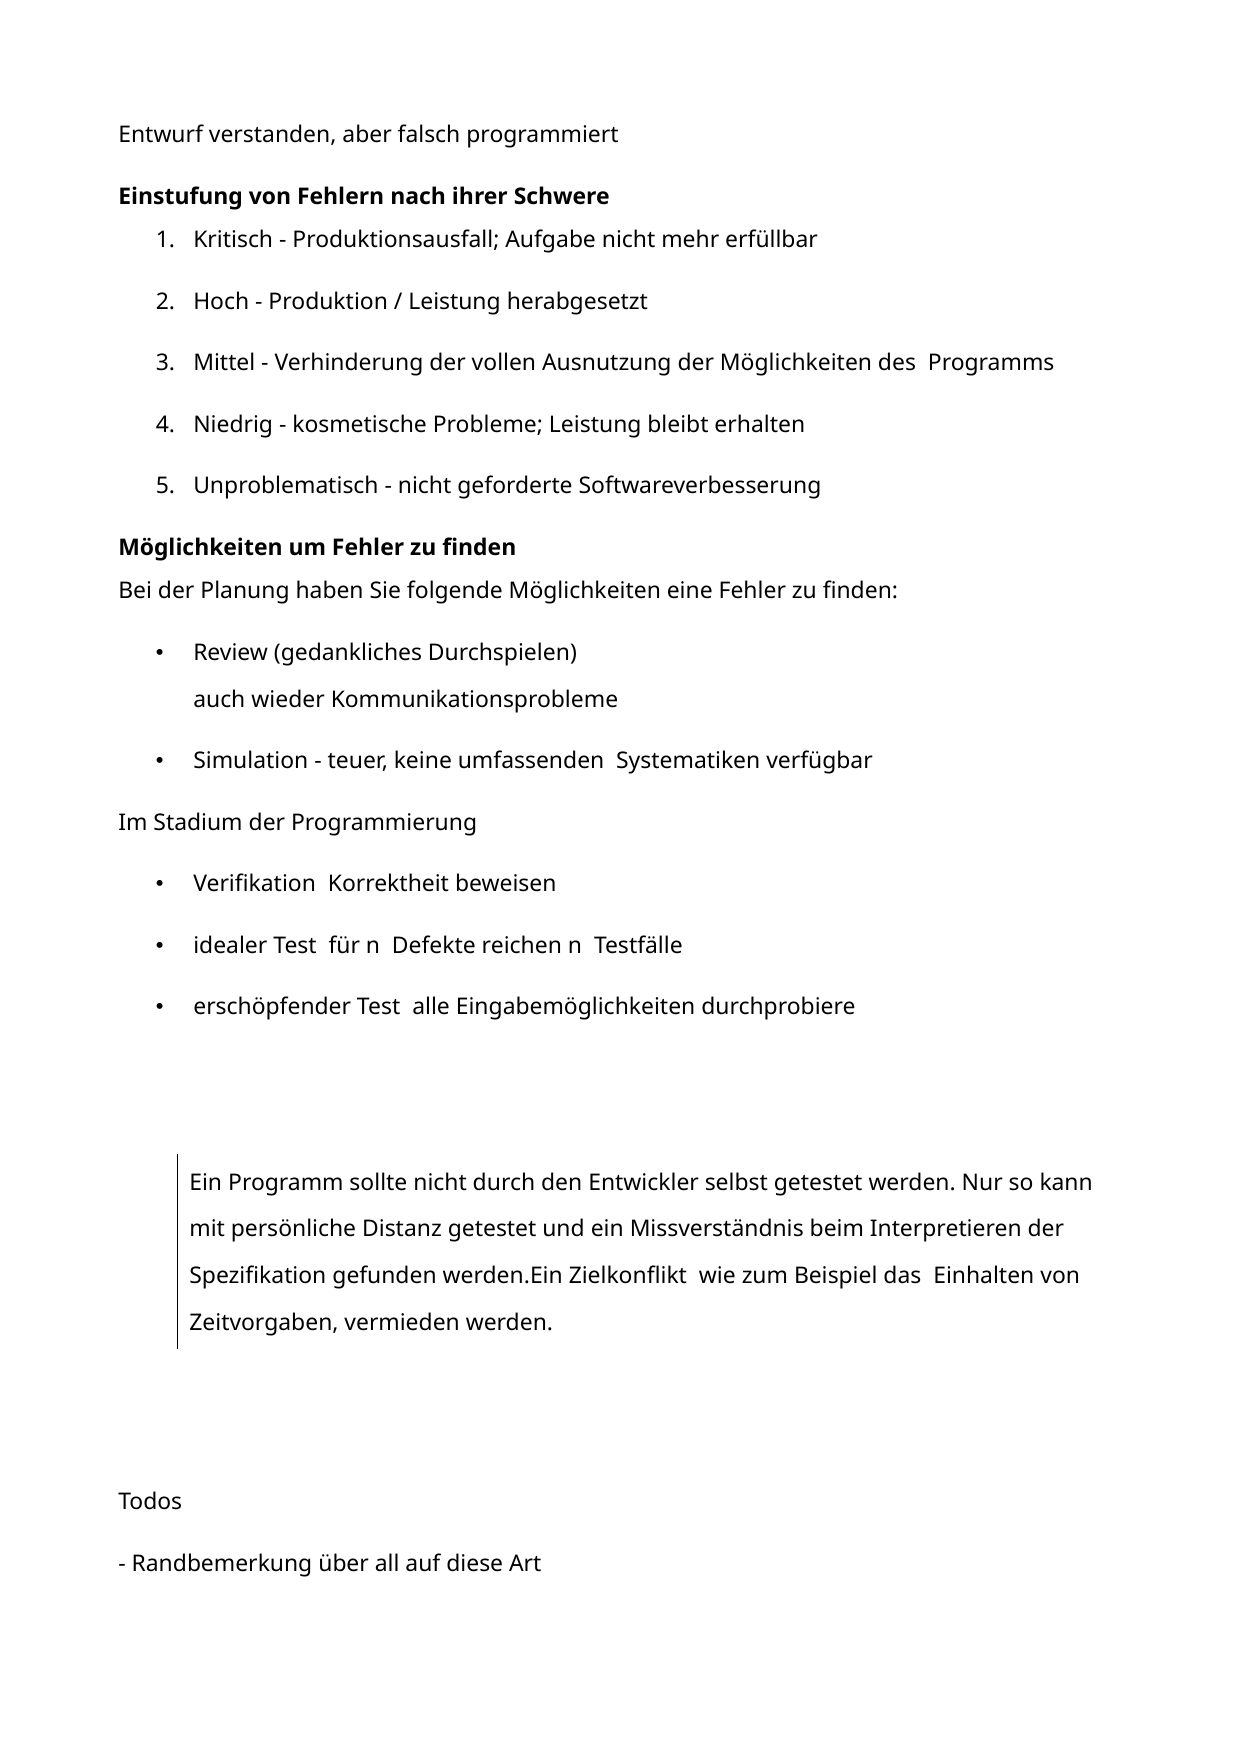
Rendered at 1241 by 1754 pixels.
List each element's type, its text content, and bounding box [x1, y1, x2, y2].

list Hoch - Produktion / Leistung herabgesetzt [156, 285, 1122, 316]
text Todos [118, 1485, 1122, 1516]
text Ein Programm sollte nicht durch den Entwickler selbst getestet werden. Nur so kann mit persönliche Distanz getestet und ein Missverständnis beim Interpretieren der Spezifikation gefunden werden.Ein Zielkonflikt wie zum Beispiel das Einhalten von Zeitvorgaben, vermieden werden. [178, 1154, 1122, 1349]
subtitle Einstufung von Fehlern nach ihrer Schwere [118, 179, 1122, 211]
list idealer Test für n Defekte reichen n Testfälle [156, 928, 1122, 960]
list Kritisch - Produktionsausfall; Aufgabe nicht mehr erfüllbar [156, 223, 1122, 254]
list Mittel - Verhinderung der vollen Ausnutzung der Möglichkeiten des Programms [156, 346, 1122, 377]
list Niedrig - kosmetische Probleme; Leistung bleibt erhalten [156, 408, 1122, 439]
text - Randbemerkung über all auf diese Art [118, 1547, 1122, 1578]
list Simulation - teuer, keine umfassenden Systematiken verfügbar [156, 744, 1122, 775]
text Entwurf verstanden, aber falsch programmiert [118, 118, 1122, 149]
list Unproblematisch - nicht geforderte Softwareverbesserung [156, 469, 1122, 500]
text Bei der Planung haben Sie folgende Möglichkeiten eine Fehler zu finden: [118, 574, 1122, 606]
list Review (gedankliches Durchspielen) auch wieder Kommunikationsprobleme [156, 636, 1122, 714]
list erschöpfender Test alle Eingabemöglichkeiten durchprobiere [156, 990, 1122, 1021]
list Verifikation Korrektheit beweisen [156, 867, 1122, 898]
text Im Stadium der Programmierung [118, 806, 1122, 837]
subtitle Möglichkeiten um Fehler zu finden [118, 531, 1122, 562]
